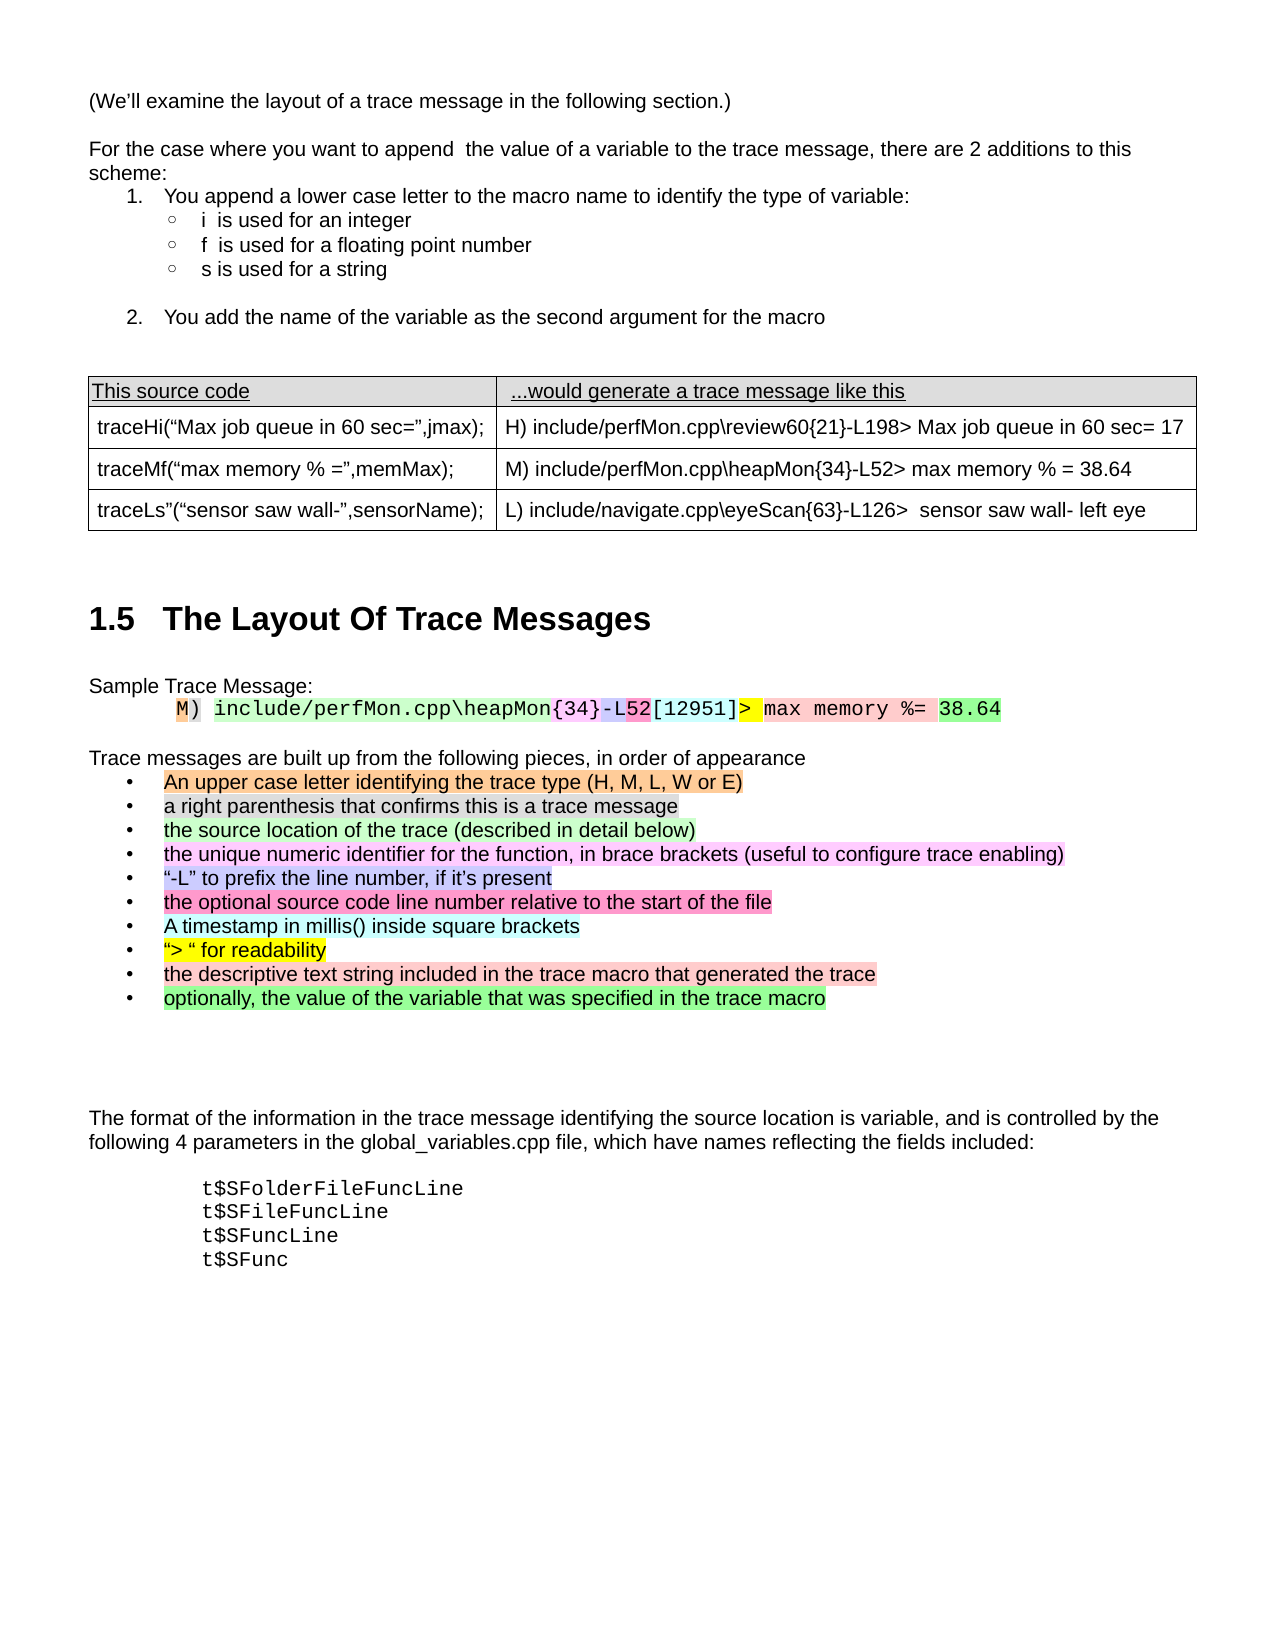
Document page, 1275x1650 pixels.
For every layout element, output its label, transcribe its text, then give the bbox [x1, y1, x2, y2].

text Trace messages are built up from the following pieces, in order of appearance [88, 746, 1186, 769]
list You add the name of the variable as the second argument for the macro [126, 304, 1186, 328]
list optionally, the value of the variable that was specified in the trace macro [126, 986, 1186, 1010]
table_header ...would generate a trace message like this [497, 377, 1196, 406]
list s is used for a string [163, 256, 1186, 304]
text t$SFuncLine [88, 1225, 1186, 1249]
text t$SFolderFileFuncLine [88, 1178, 1186, 1202]
list A timestamp in millis() inside square brackets [126, 914, 1186, 938]
table_cell traceMf(“max memory % =”,memMax); [89, 449, 496, 489]
text For the case where you want to append the value of a variable to the trace message, there are 2 additions to this scheme: [88, 136, 1186, 184]
list An upper case letter identifying the trace type (H, M, L, W or E) [126, 769, 1186, 794]
list the descriptive text string included in the trace macro that generated the trace [126, 962, 1186, 986]
list f is used for a floating point number [163, 232, 1186, 256]
table_cell H) include/perfMon.cpp\review60{21}-L198> Max job queue in 60 sec= 17 [497, 407, 1196, 448]
text t$SFileFuncLine [88, 1202, 1186, 1225]
list the unique numeric identifier for the function, in brace brackets (useful to configure trace enabling) [126, 842, 1186, 866]
table_cell M) include/perfMon.cpp\heapMon{34}-L52> max memory % = 38.64 [497, 449, 1196, 489]
list “-L” to prefix the line number, if it’s present [126, 866, 1186, 890]
table_cell traceHi(“Max job queue in 60 sec=”,jmax); [89, 407, 496, 448]
text The format of the information in the trace message identifying the source location is variable, and is controlled by the following 4 parameters in the global_variables.cpp file, which have names reflecting the fields included: [88, 1106, 1186, 1154]
text M) include/perfMon.cpp\heapMon{34}-L52[12951]> max memory %= 38.64 [88, 698, 1186, 722]
list a right parenthesis that confirms this is a trace message [126, 794, 1186, 818]
list You append a lower case letter to the macro name to identify the type of variable: [126, 184, 1186, 208]
list the optional source code line number relative to the start of the file [126, 890, 1186, 914]
table_cell L) include/navigate.cpp\eyeScan{63}-L126> sensor saw wall- left eye [497, 490, 1196, 530]
list “> “ for readability [126, 938, 1186, 962]
table_cell traceLs”(“sensor saw wall-”,sensorName); [89, 490, 496, 530]
list the source location of the trace (described in detail below) [126, 818, 1186, 842]
text Sample Trace Message: [88, 674, 1186, 698]
table_header This source code [89, 377, 496, 406]
subtitle The Layout Of Trace Messages [88, 599, 1186, 638]
text t$SFunc [88, 1249, 1186, 1272]
text (We’ll examine the layout of a trace message in the following section.) [88, 88, 1186, 112]
list i is used for an integer [163, 208, 1186, 232]
